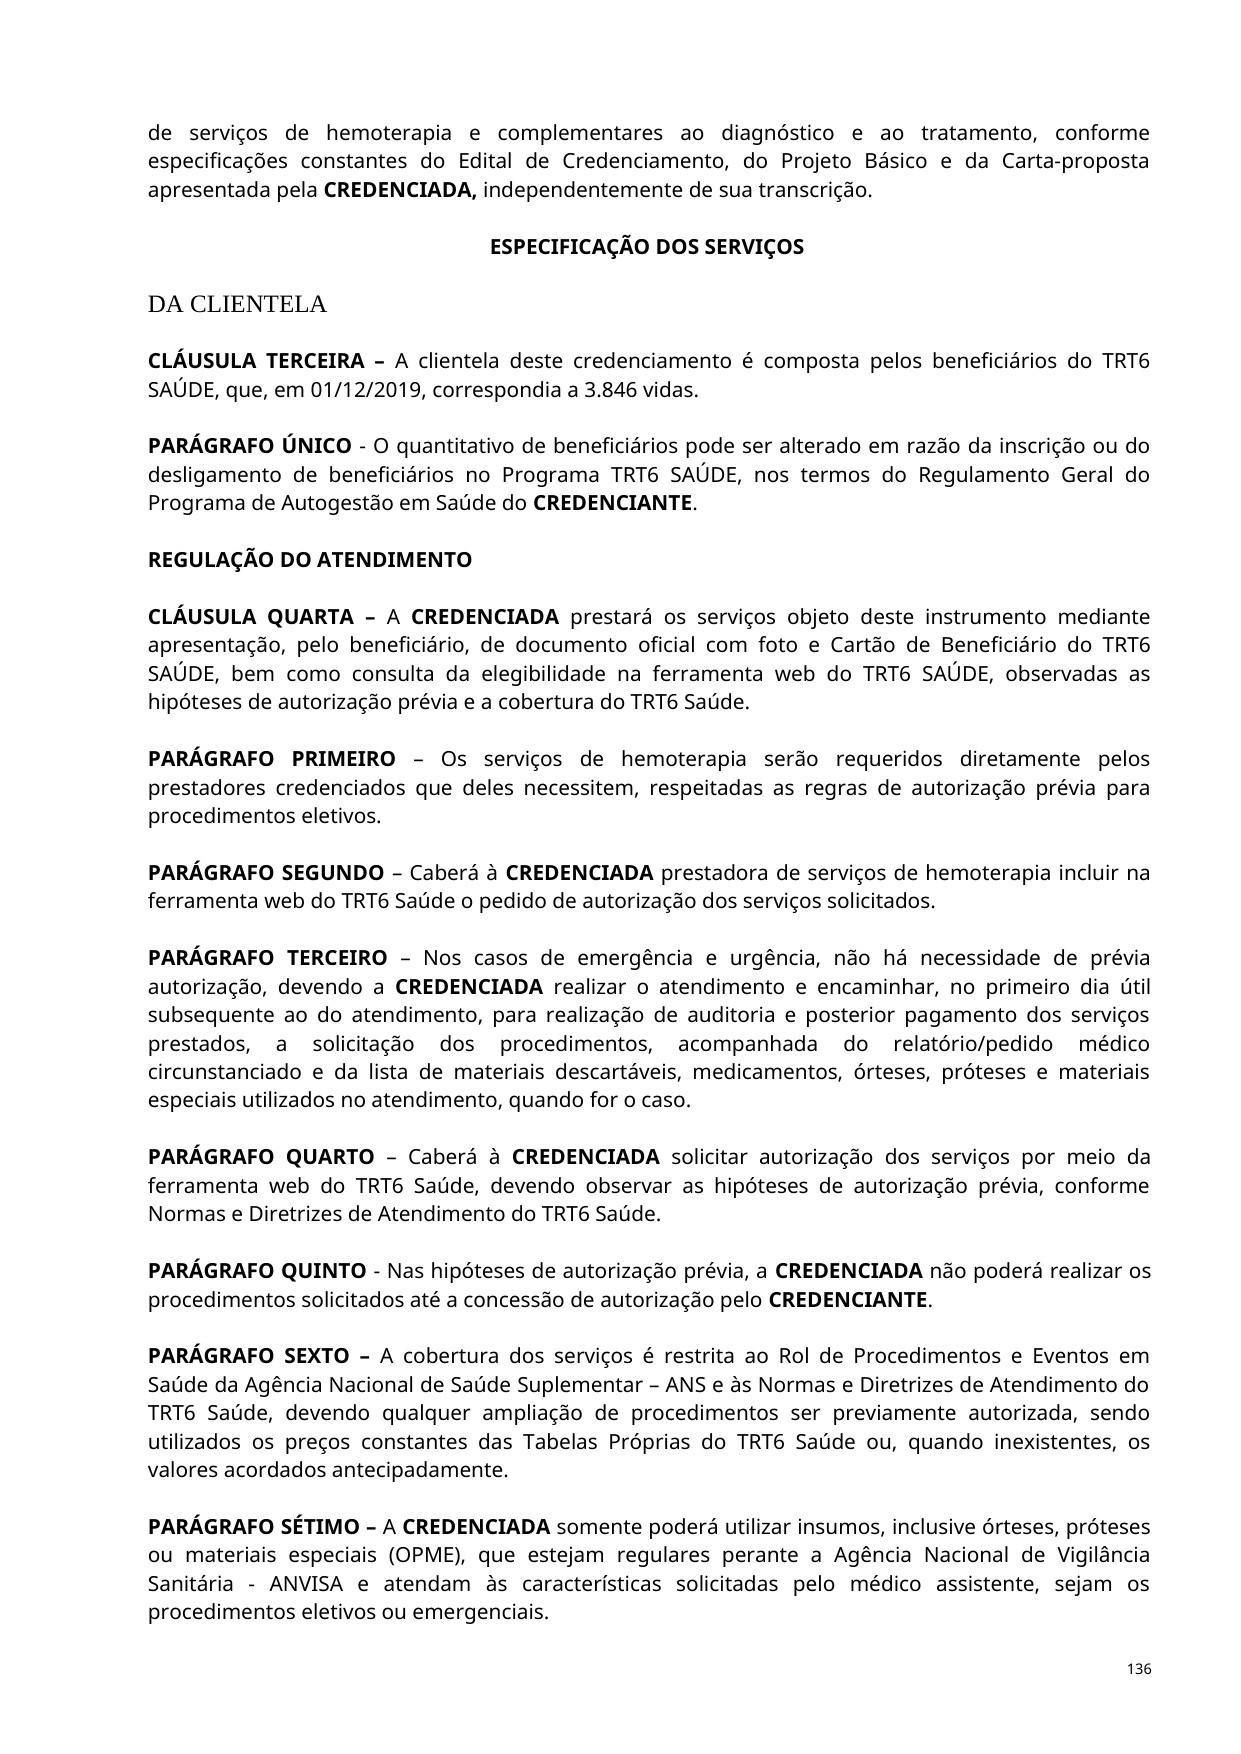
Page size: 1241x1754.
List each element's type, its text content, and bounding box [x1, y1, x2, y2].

text DA CLIENTELA [148, 289, 1152, 317]
text REGULAÇÃO DO ATENDIMENTO [148, 545, 1152, 574]
text PARÁGRAFO ÚNICO - O quantitativo de beneficiários pode ser alterado em razão da inscrição ou do desligamento de beneficiários no Programa TRT6 SAÚDE, nos termos do Regulamento Geral do Programa de Autogestão em Saúde do CREDENCIANTE. [148, 432, 1152, 517]
text PARÁGRAFO QUINTO - Nas hipóteses de autorização prévia, a CREDENCIADA não poderá realizar os procedimentos solicitados até a concessão de autorização pelo CREDENCIANTE. [148, 1256, 1152, 1313]
text PARÁGRAFO PRIMEIRO – Os serviços de hemoterapia serão requeridos diretamente pelos prestadores credenciados que deles necessitem, respeitadas as regras de autorização prévia para procedimentos eletivos. [148, 744, 1152, 830]
text PARÁGRAFO TERCEIRO – Nos casos de emergência e urgência, não há necessidade de prévia autorização, devendo a CREDENCIADA realizar o atendimento e encaminhar, no primeiro dia útil subsequente ao do atendimento, para realização de auditoria e posterior pagamento dos serviços prestados, a solicitação dos procedimentos, acompanhada do relatório/pedido médico circunstanciado e da lista de materiais descartáveis, medicamentos, órteses, próteses e materiais especiais utilizados no atendimento, quando for o caso. [148, 943, 1152, 1114]
text CLÁUSULA QUARTA – A CREDENCIADA prestará os serviços objeto deste instrumento mediante apresentação, pelo beneficiário, de documento oficial com foto e Cartão de Beneficiário do TRT6 SAÚDE, bem como consulta da elegibilidade na ferramenta web do TRT6 SAÚDE, observadas as hipóteses de autorização prévia e a cobertura do TRT6 Saúde. [148, 602, 1152, 716]
text PARÁGRAFO SEXTO – A cobertura dos serviços é restrita ao Rol de Procedimentos e Eventos em Saúde da Agência Nacional de Saúde Suplementar – ANS e às Normas e Diretrizes de Atendimento do TRT6 Saúde, devendo qualquer ampliação de procedimentos ser previamente autorizada, sendo utilizados os preços constantes das Tabelas Próprias do TRT6 Saúde ou, quando inexistentes, os valores acordados antecipadamente. [148, 1342, 1152, 1484]
text de serviços de hemoterapia e complementares ao diagnóstico e ao tratamento, conforme especificações constantes do Edital de Credenciamento, do Projeto Básico e da Carta-proposta apresentada pela CREDENCIADA, independentemente de sua transcrição. [148, 118, 1152, 203]
subtitle ESPECIFICAÇÃO DOS SERVIÇOS [148, 232, 1146, 260]
text CLÁUSULA TERCEIRA – A clientela deste credenciamento é composta pelos beneficiários do TRT6 SAÚDE, que, em 01/12/2019, correspondia a 3.846 vidas. [148, 346, 1152, 403]
text PARÁGRAFO SÉTIMO – A CREDENCIADA somente poderá utilizar insumos, inclusive órteses, próteses ou materiais especiais (OPME), que estejam regulares perante a Agência Nacional de Vigilância Sanitária - ANVISA e atendam às características solicitadas pelo médico assistente, sejam os procedimentos eletivos ou emergenciais. [148, 1512, 1152, 1626]
text PARÁGRAFO SEGUNDO – Caberá à CREDENCIADA prestadora de serviços de hemoterapia incluir na ferramenta web do TRT6 Saúde o pedido de autorização dos serviços solicitados. [148, 858, 1152, 915]
text PARÁGRAFO QUARTO – Caberá à CREDENCIADA solicitar autorização dos serviços por meio da ferramenta web do TRT6 Saúde, devendo observar as hipóteses de autorização prévia, conforme Normas e Diretrizes de Atendimento do TRT6 Saúde. [148, 1142, 1152, 1228]
